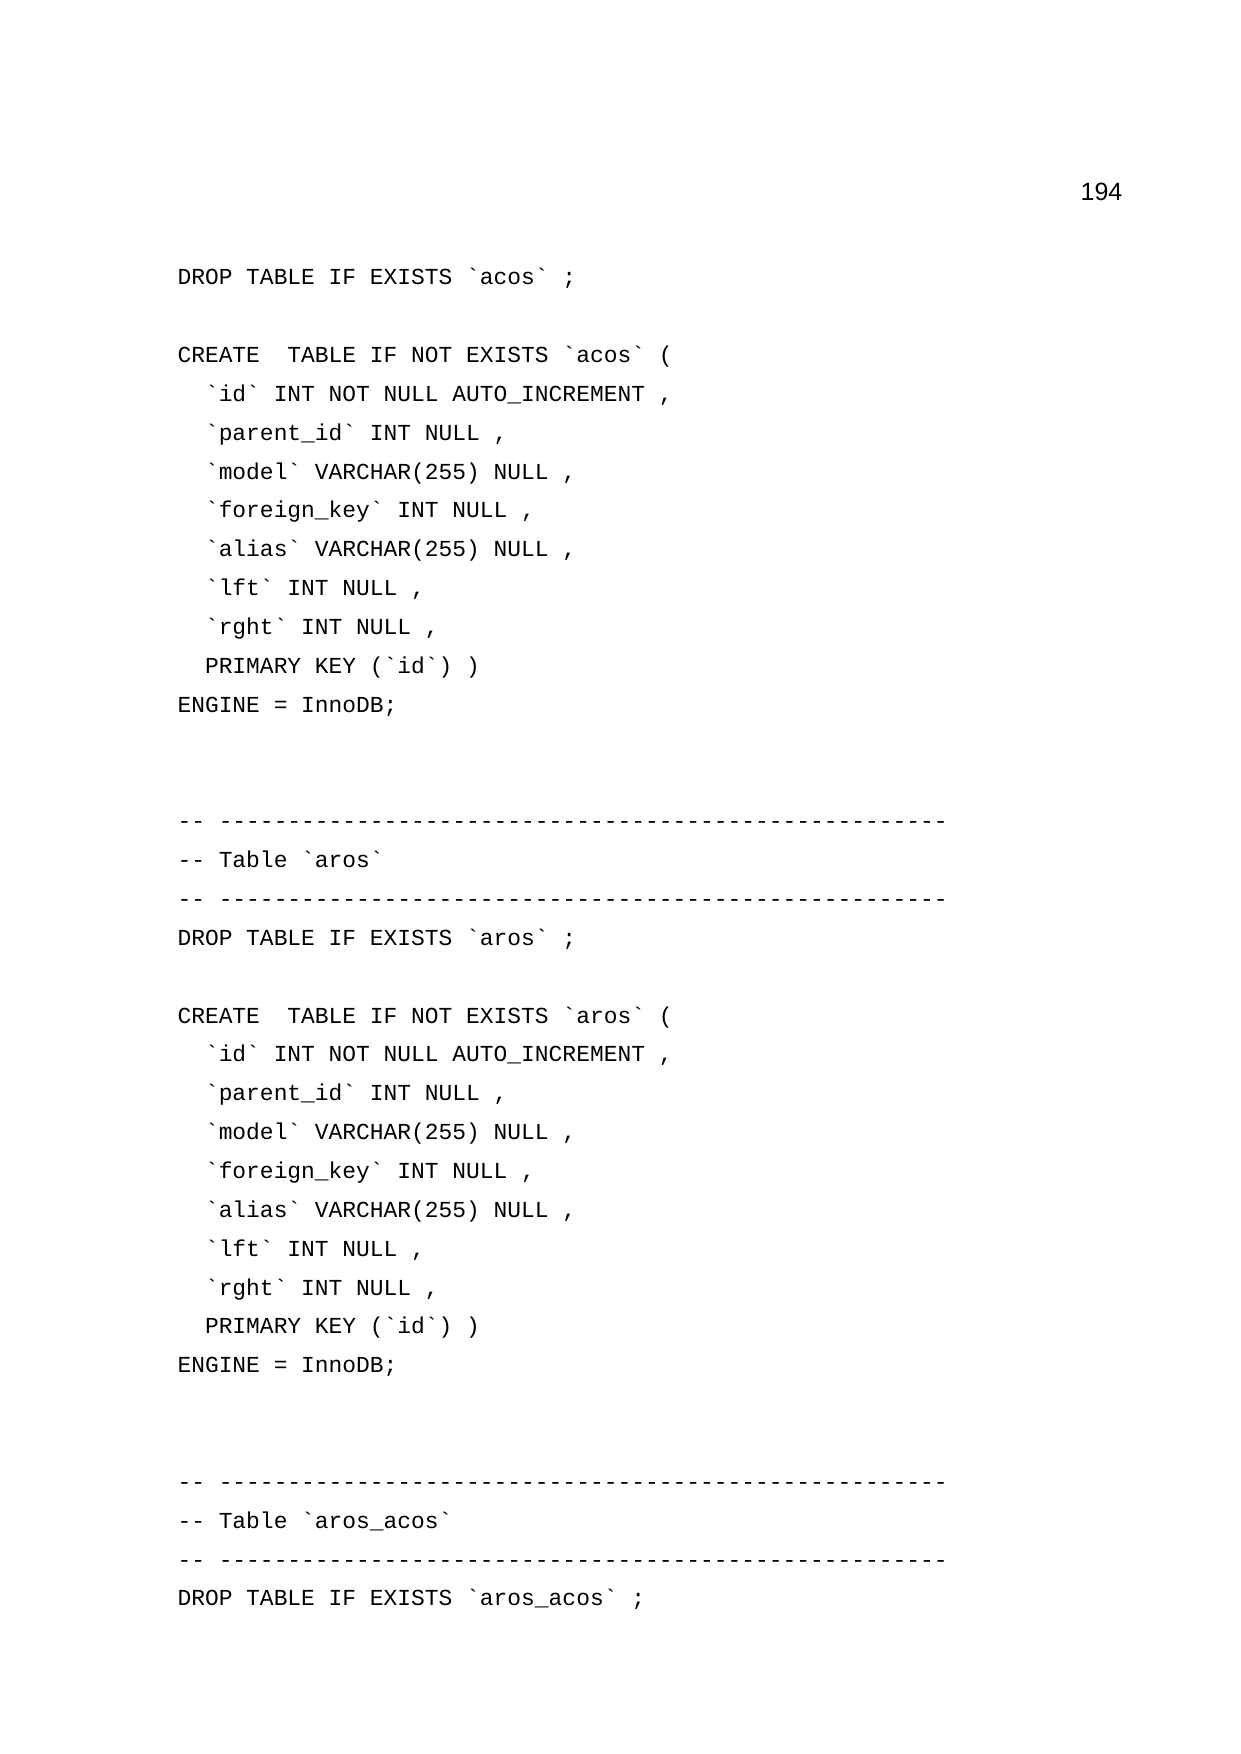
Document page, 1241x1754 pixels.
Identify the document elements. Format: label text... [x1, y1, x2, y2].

text ENGINE = InnoDB; [177, 1354, 1122, 1379]
text -- ----------------------------------------------------- [177, 887, 1122, 913]
text `alias` VARCHAR(255) NULL , [177, 1198, 1122, 1224]
text `model` VARCHAR(255) NULL , [177, 1121, 1122, 1146]
text DROP TABLE IF EXISTS `aros_acos` ; [177, 1587, 1122, 1613]
text `lft` INT NULL , [177, 577, 1122, 602]
text -- ----------------------------------------------------- [177, 1548, 1122, 1574]
text `rght` INT NULL , [177, 1276, 1122, 1302]
text PRIMARY KEY (`id`) ) [177, 654, 1122, 680]
text ENGINE = InnoDB; [177, 693, 1122, 719]
text `model` VARCHAR(255) NULL , [177, 460, 1122, 486]
text PRIMARY KEY (`id`) ) [177, 1315, 1122, 1341]
text `foreign_key` INT NULL , [177, 499, 1122, 525]
text -- ----------------------------------------------------- [177, 810, 1122, 836]
text -- Table `aros_acos` [177, 1509, 1122, 1535]
text `id` INT NOT NULL AUTO_INCREMENT , [177, 382, 1122, 408]
text `parent_id` INT NULL , [177, 421, 1122, 447]
text -- ----------------------------------------------------- [177, 1470, 1122, 1496]
text `parent_id` INT NULL , [177, 1082, 1122, 1108]
text -- Table `aros` [177, 848, 1122, 874]
text `id` INT NOT NULL AUTO_INCREMENT , [177, 1043, 1122, 1069]
text DROP TABLE IF EXISTS `acos` ; [177, 266, 1122, 292]
text DROP TABLE IF EXISTS `aros` ; [177, 926, 1122, 952]
text `foreign_key` INT NULL , [177, 1159, 1122, 1185]
text CREATE TABLE IF NOT EXISTS `aros` ( [177, 1004, 1122, 1030]
text CREATE TABLE IF NOT EXISTS `acos` ( [177, 343, 1122, 369]
text `rght` INT NULL , [177, 615, 1122, 641]
text `alias` VARCHAR(255) NULL , [177, 538, 1122, 564]
text `lft` INT NULL , [177, 1237, 1122, 1263]
